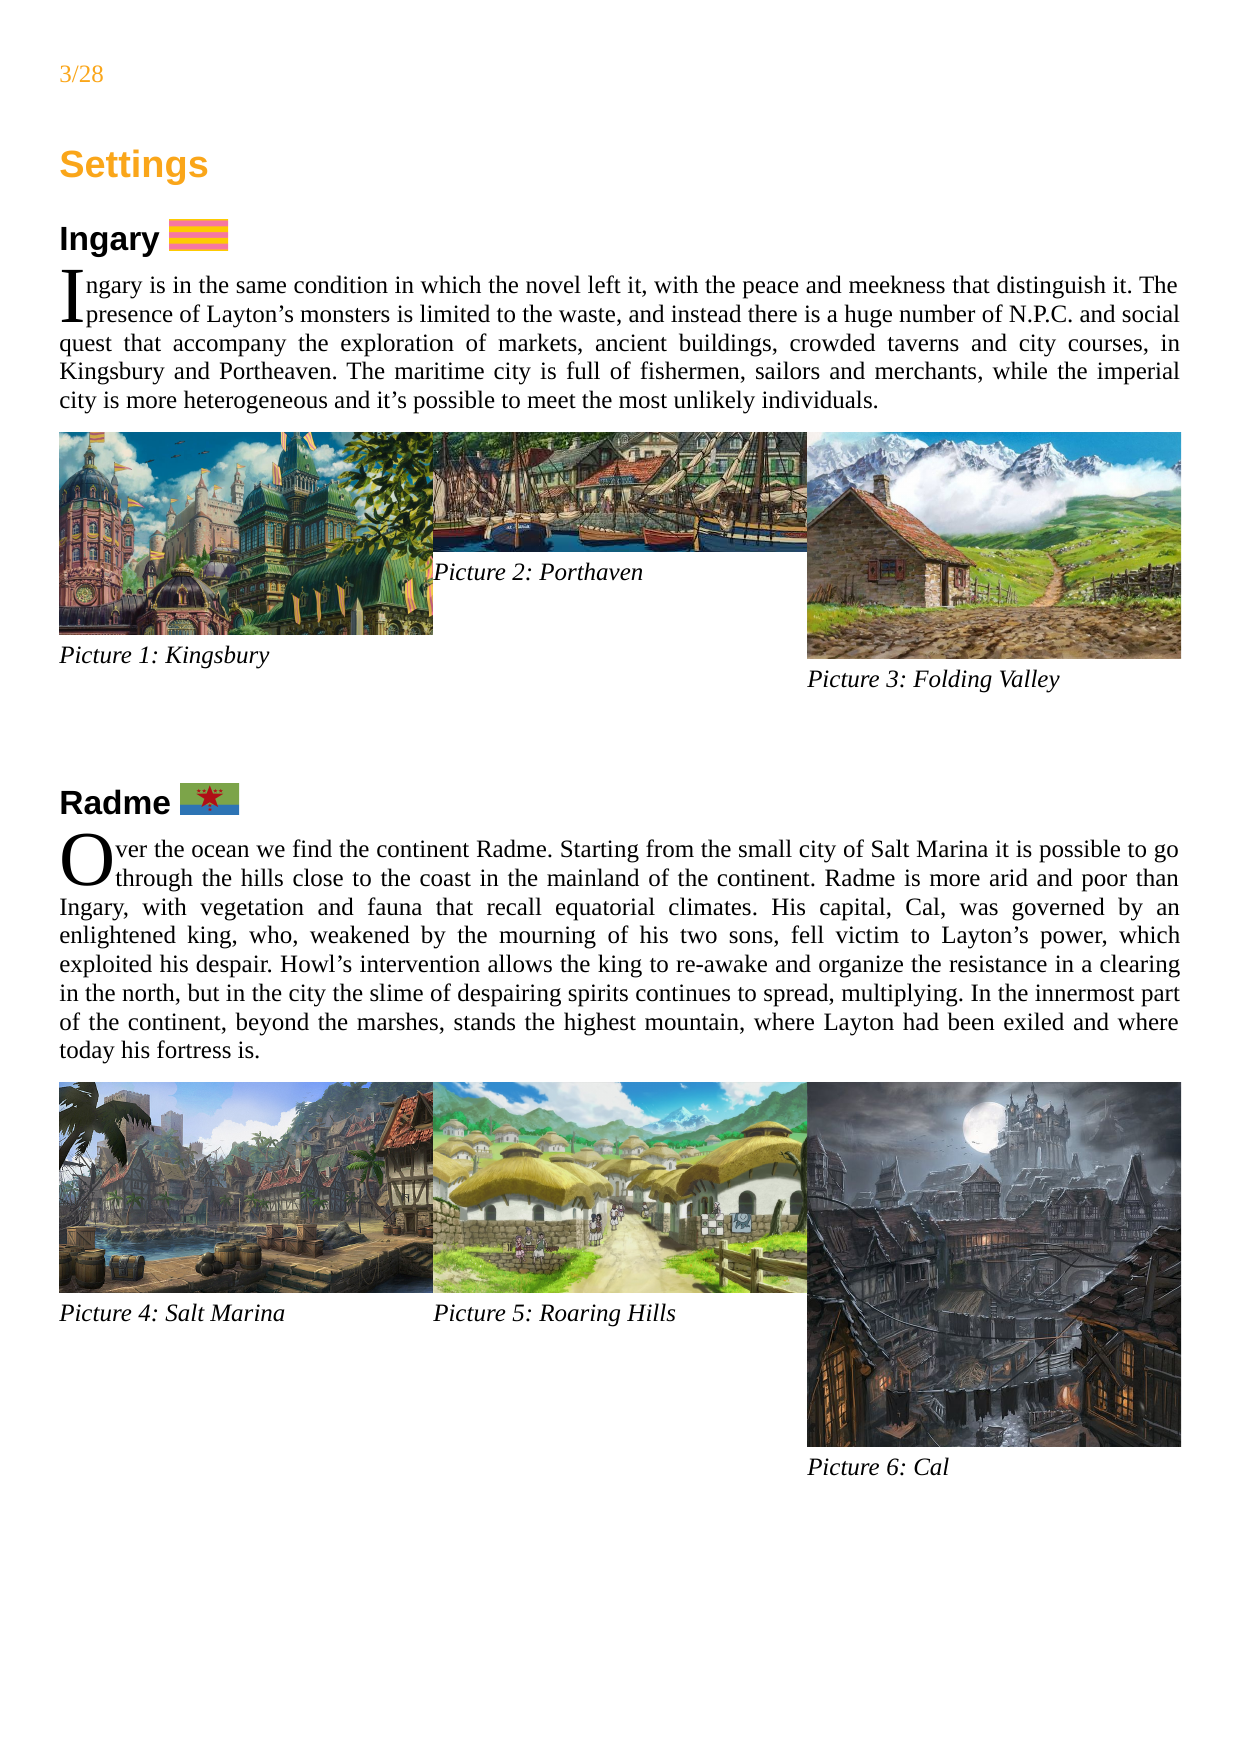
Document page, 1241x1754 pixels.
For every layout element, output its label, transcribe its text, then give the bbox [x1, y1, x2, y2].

table_header [59, 635, 433, 668]
subtitle Ingary [59, 219, 1181, 258]
table_header [433, 552, 807, 727]
table_header [433, 420, 807, 432]
table_header [65, 648, 71, 655]
table_header [813, 672, 819, 679]
subtitle Settings [59, 142, 1181, 186]
table_header [807, 1447, 1181, 1516]
table_header [807, 1070, 1181, 1082]
table_header [59, 420, 433, 432]
table_header [439, 1306, 445, 1313]
table_header [65, 1306, 71, 1313]
picture [180, 783, 240, 815]
table_header [807, 659, 1181, 727]
table_header [59, 1293, 433, 1516]
table_header [433, 1293, 807, 1516]
picture [169, 219, 229, 251]
text Ingary is in the same condition in which the novel left it, with the peace and meekness that distinguish it. The presence of Layton’s monsters is limited to the waste, and instead there is a huge number of N.P.C. and social quest that accompany the exploration of markets, ancient buildings, crowded taverns and city courses, in Kingsbury and Portheaven. The maritime city is full of fishermen, sailors and merchants, while the imperial city is more heterogeneous and it’s possible to meet the most unlikely individuals. [59, 270, 1181, 414]
subtitle Radme [59, 783, 1181, 822]
text Over the ocean we find the continent Radme. Starting from the small city of Salt Marina it is possible to go through the hills close to the coast in the mainland of the continent. Radme is more arid and poor than Ingary, with vegetation and fauna that recall equatorial climates. His capital, Cal, was governed by an enlightened king, who, weakened by the mourning of his two sons, fell victim to Layton’s power, which exploited his despair. Howl’s intervention allows the king to re-awake and organize the resistance in a clearing in the north, but in the city the slime of despairing spirits continues to spread, multiplying. In the innermost part of the continent, beyond the marshes, stands the highest mountain, where Layton had been exiled and where today his fortress is. [59, 834, 1181, 1064]
table_header [59, 669, 433, 727]
table_header [439, 565, 445, 572]
picture [59, 432, 1182, 659]
table_header [59, 1070, 433, 1082]
table_header [433, 1070, 807, 1082]
table_header [807, 420, 1181, 432]
picture [59, 1082, 1182, 1447]
table_header [813, 1460, 819, 1467]
